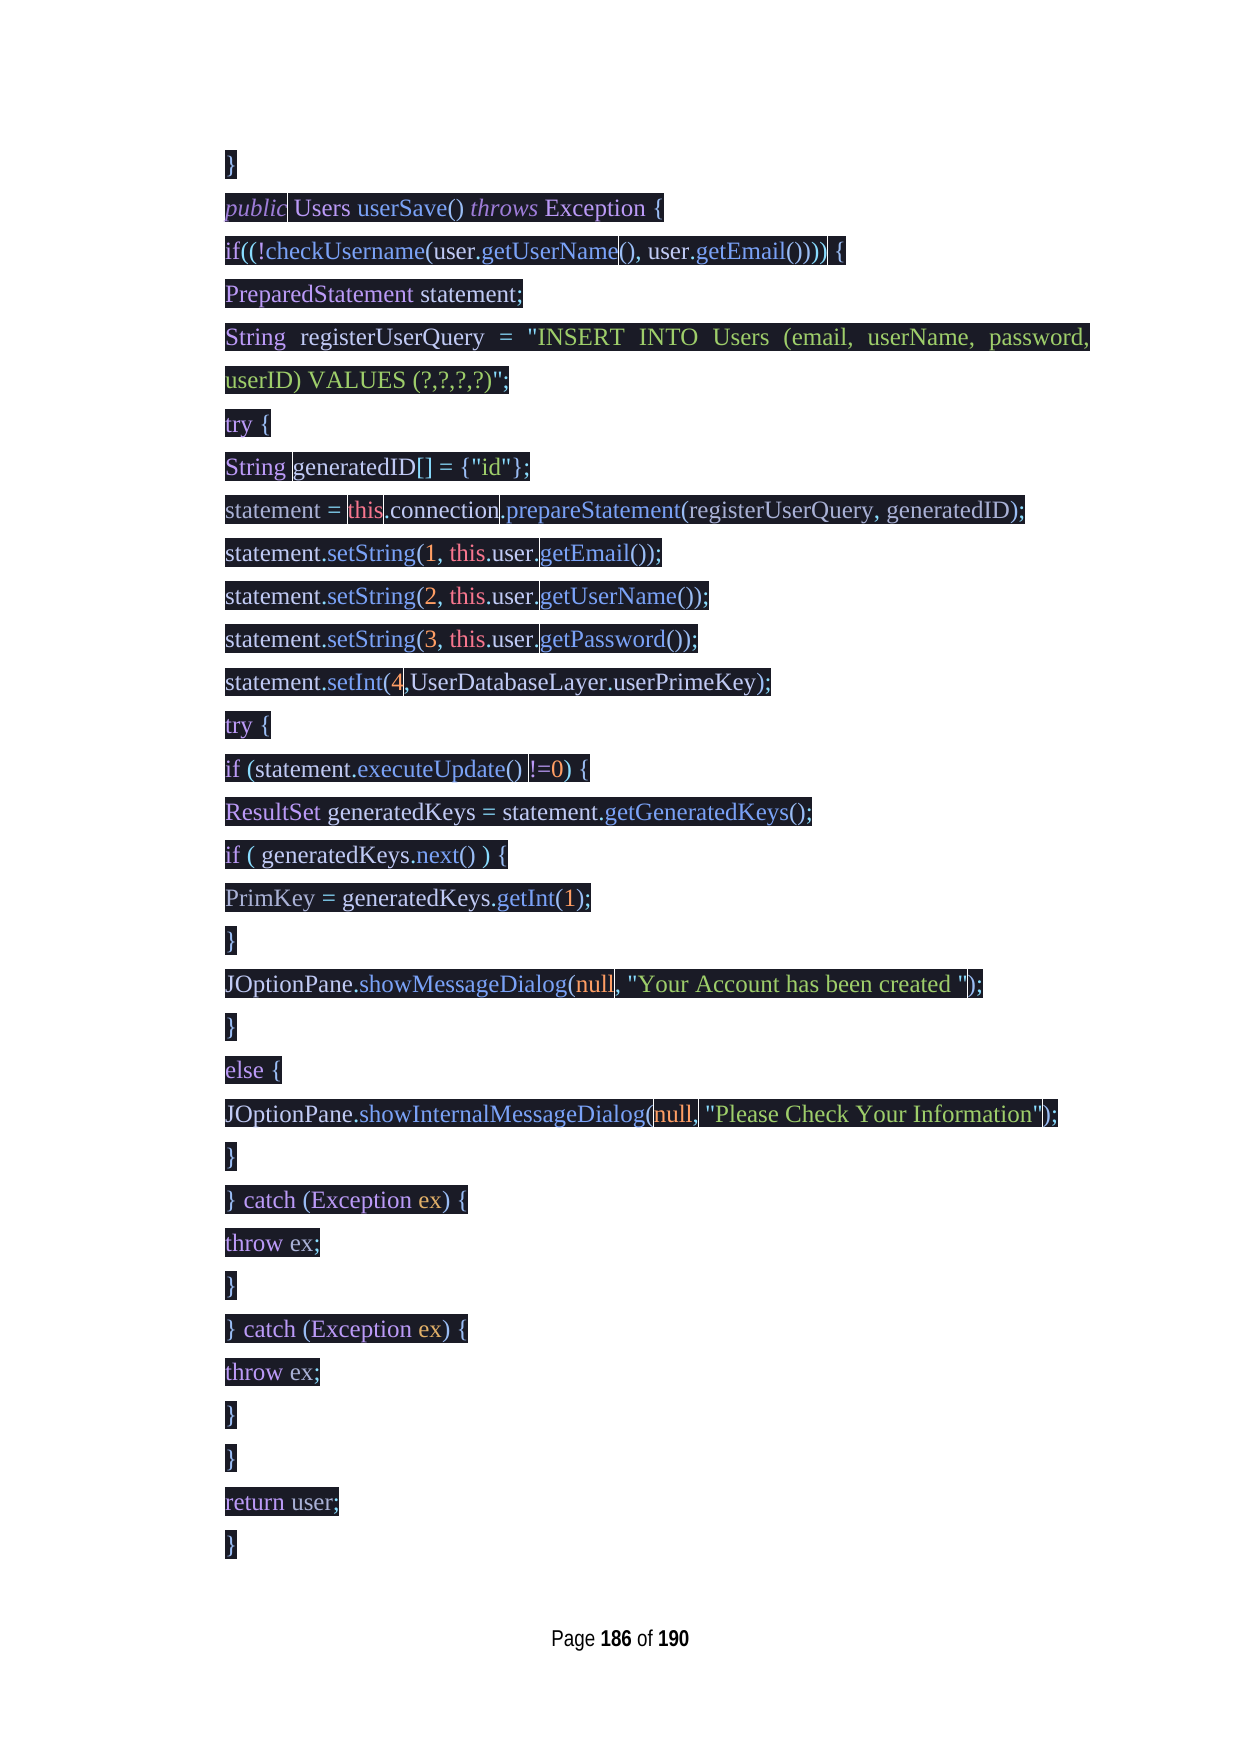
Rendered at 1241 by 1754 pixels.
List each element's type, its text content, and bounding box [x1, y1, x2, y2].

text statement.setString(2, this.user.getUserName()); [225, 581, 1090, 610]
text try { [225, 711, 1090, 739]
text JOptionPane.showInternalMessageDialog(null, "Please Check Your Information"); [225, 1099, 1090, 1127]
text statement.setInt(4,UserDatabaseLayer.userPrimeKey); [225, 667, 1090, 696]
text PreparedStatement statement; [225, 279, 1090, 308]
text JOptionPane.showMessageDialog(null, "Your Account has been created "); [225, 969, 1090, 998]
text else { [225, 1056, 1090, 1084]
text } [225, 926, 1090, 955]
text } [225, 1271, 1090, 1300]
text statement = this.connection.prepareStatement(registerUserQuery, generatedID); [225, 495, 1090, 524]
text statement.setString(3, this.user.getPassword()); [225, 624, 1090, 653]
text } [225, 1012, 1090, 1041]
text if ( generatedKeys.next() ) { [225, 840, 1090, 869]
text return user; [225, 1487, 1090, 1516]
text String registerUserQuery = "INSERT INTO Users (email, userName, password, userID) VALUES (?,?,?,?)"; [225, 322, 1090, 394]
text if((!checkUsername(user.getUserName(), user.getEmail()))) { [225, 236, 1090, 265]
text public Users userSave() throws Exception { [225, 193, 1090, 222]
text } [225, 1530, 1090, 1559]
text statement.setString(1, this.user.getEmail()); [225, 538, 1090, 567]
text } [225, 1142, 1090, 1171]
text throw ex; [225, 1228, 1090, 1257]
text } [225, 1401, 1090, 1429]
text if (statement.executeUpdate() !=0) { [225, 754, 1090, 782]
text } catch (Exception ex) { [225, 1185, 1090, 1214]
text try { [225, 409, 1090, 437]
text } catch (Exception ex) { [225, 1314, 1090, 1343]
text throw ex; [225, 1357, 1090, 1386]
text PrimKey = generatedKeys.getInt(1); [225, 883, 1090, 912]
text } [225, 150, 1090, 179]
text String generatedID[] = {"id"}; [225, 452, 1090, 481]
text ResultSet generatedKeys = statement.getGeneratedKeys(); [225, 797, 1090, 826]
text } [225, 1444, 1090, 1472]
